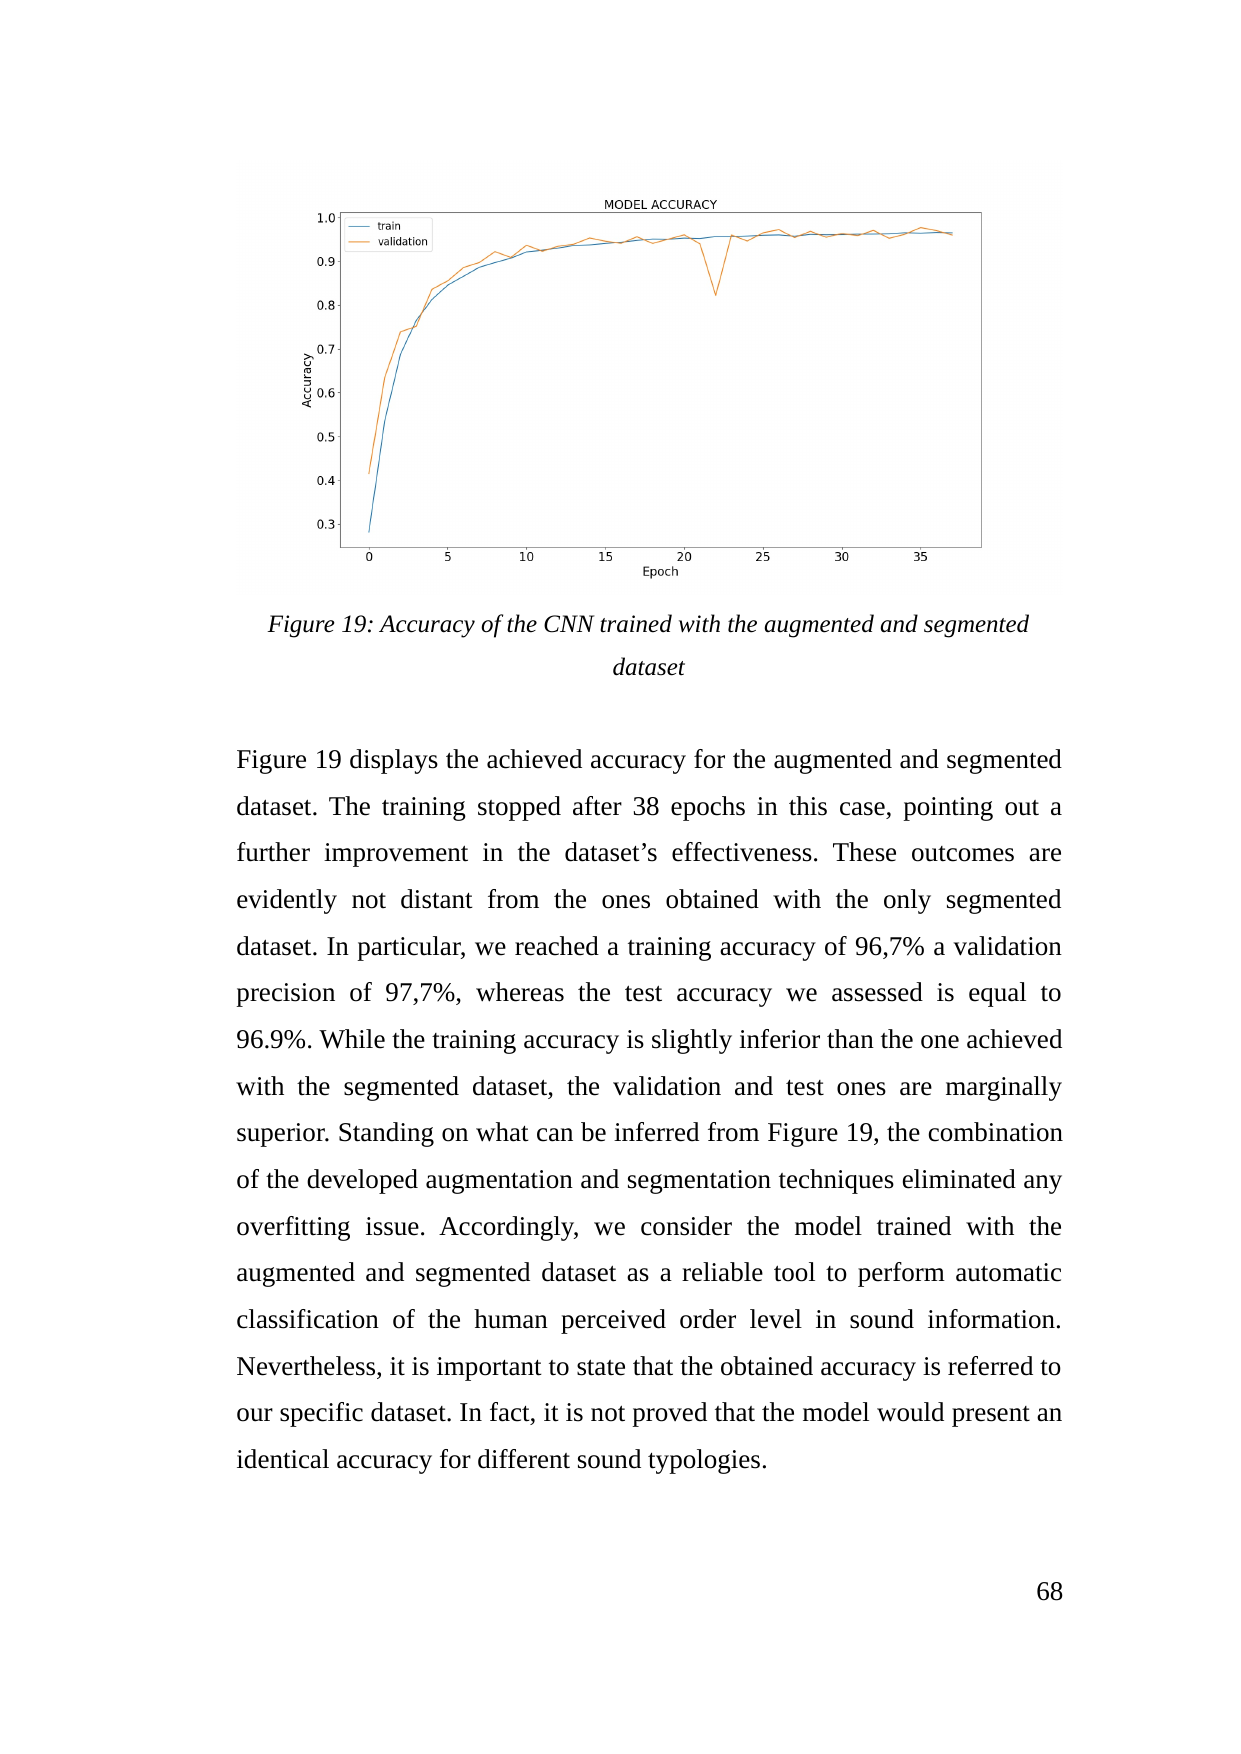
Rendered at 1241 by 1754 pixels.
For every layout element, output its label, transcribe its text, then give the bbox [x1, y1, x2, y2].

text Figure 19: Accuracy of the CNN trained with the augmented and segmented dataset [236, 595, 1063, 681]
text Figure 19 displays the achieved accuracy for the augmented and segmented dataset. The training stopped after 38 epochs in this case, pointing out a further improvement in the dataset’s effectiveness. These outcomes are evidently not distant from the ones obtained with the only segmented dataset. In particular, we reached a training accuracy of 96,7% a validation precision of 97,7%, whereas the test accuracy we assessed is equal to 96.9%. While the training accuracy is slightly inferior than the one achieved with the segmented dataset, the validation and test ones are marginally superior. Standing on what can be inferred from Figure 19, the combination of the developed augmentation and segmentation techniques eliminated any overfitting issue. Accordingly, we consider the model trained with the augmented and segmented dataset as a reliable tool to perform automatic classification of the human perceived order level in sound information. Nevertheless, it is important to state that the obtained accuracy is referred to our specific dataset. In fact, it is not proved that the model would present an identical accuracy for different sound typologies. [236, 743, 1063, 1474]
picture [236, 160, 1063, 595]
